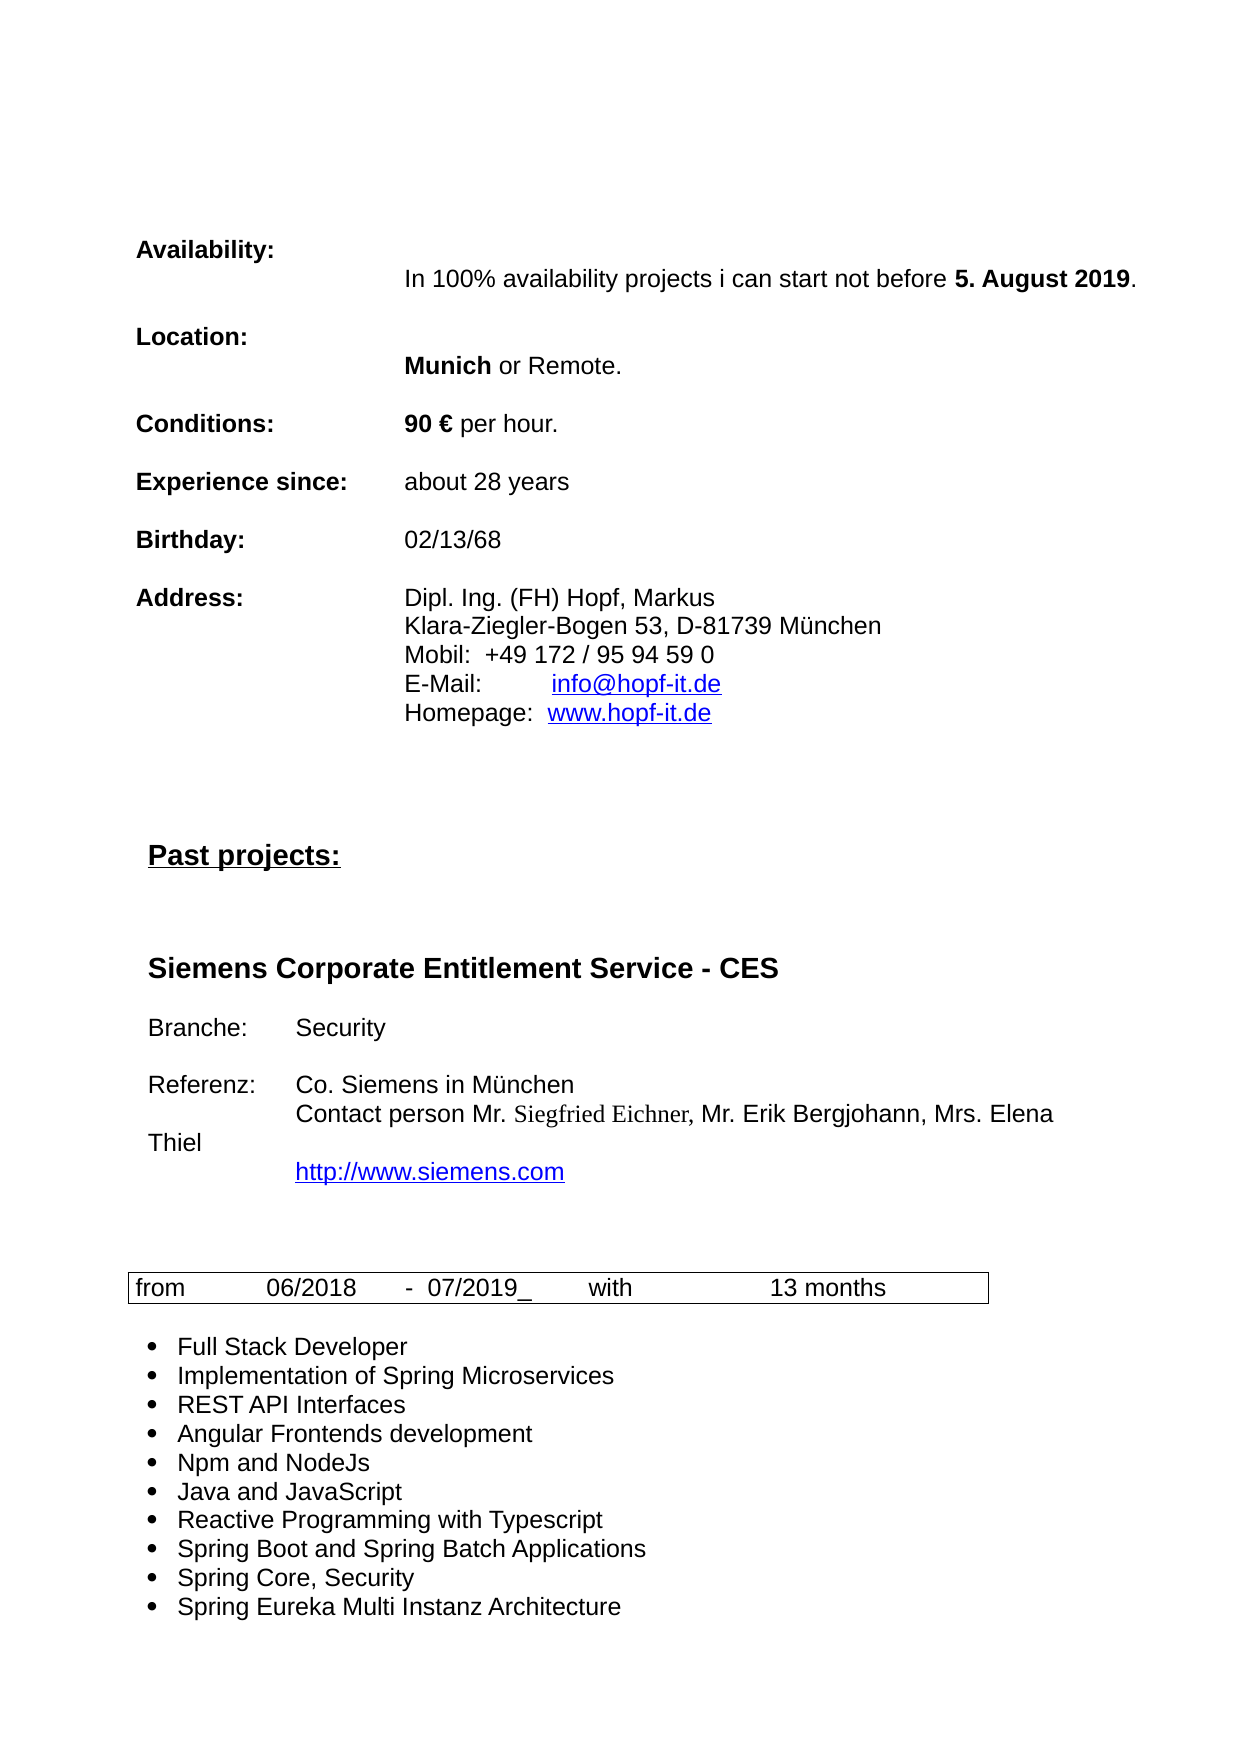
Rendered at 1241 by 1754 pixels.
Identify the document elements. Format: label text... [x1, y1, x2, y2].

text Branche: Security [148, 1013, 1104, 1042]
text Contact person Mr. Siegfried Eichner, Mr. Erik Bergjohann, Mrs. Elena Thiel [148, 1099, 1104, 1157]
table_cell 90 € per hour. [404, 409, 1209, 467]
table_header 07/2019_ [420, 1273, 581, 1302]
table_cell Munich or Remote. [404, 322, 1209, 409]
table_cell Availability: [136, 235, 404, 322]
table_header 13 months [762, 1273, 988, 1302]
table_cell Birthday: [136, 525, 404, 583]
table_header from [129, 1273, 259, 1302]
table_cell 13.02.68 [404, 525, 1209, 583]
list Spring Boot and Spring Batch Applications [148, 1534, 1104, 1563]
list Spring Eureka Multi Instanz Architecture [148, 1592, 1104, 1621]
table_cell [404, 148, 1209, 235]
text http://www.siemens.com [221, 1157, 1104, 1186]
list Npm and NodeJs [148, 1448, 1104, 1476]
table_cell Dipl. Ing. (FH) Hopf, Markus Klara-Ziegler-Bogen 53, D-81739 München Mobil: +49 172 / 95 94 59 0 E-Mail: info@hopf-it.de Homepage: www.hopf-it.de [404, 583, 1209, 755]
list Full Stack Developer [148, 1332, 1104, 1361]
table_cell about 28 years [404, 467, 1209, 525]
table_header - [398, 1273, 420, 1302]
table_cell [136, 148, 404, 235]
subtitle Siemens Corporate Entitlement Service - CES [148, 951, 1104, 984]
text Referenz: Co. Siemens in München [148, 1071, 1104, 1099]
table_header 06/2018 [259, 1273, 398, 1302]
table_cell Experience since: [136, 467, 404, 525]
table_cell Location: [136, 322, 404, 409]
table_cell Address: [136, 583, 404, 755]
table_cell In 100% availability projects i can start not before 5. August 2019. [404, 235, 1209, 322]
list Java and JavaScript [148, 1476, 1104, 1505]
table_header with [581, 1273, 762, 1302]
list REST API Interfaces [148, 1390, 1104, 1419]
subtitle Past projects: [148, 838, 1104, 871]
list Implementation of Spring Microservices [148, 1361, 1104, 1390]
list Reactive Programming with Typescript [148, 1505, 1104, 1534]
list Angular Frontends development [148, 1419, 1104, 1448]
list Spring Core, Security [148, 1563, 1104, 1592]
table_cell Conditions: [136, 409, 404, 467]
